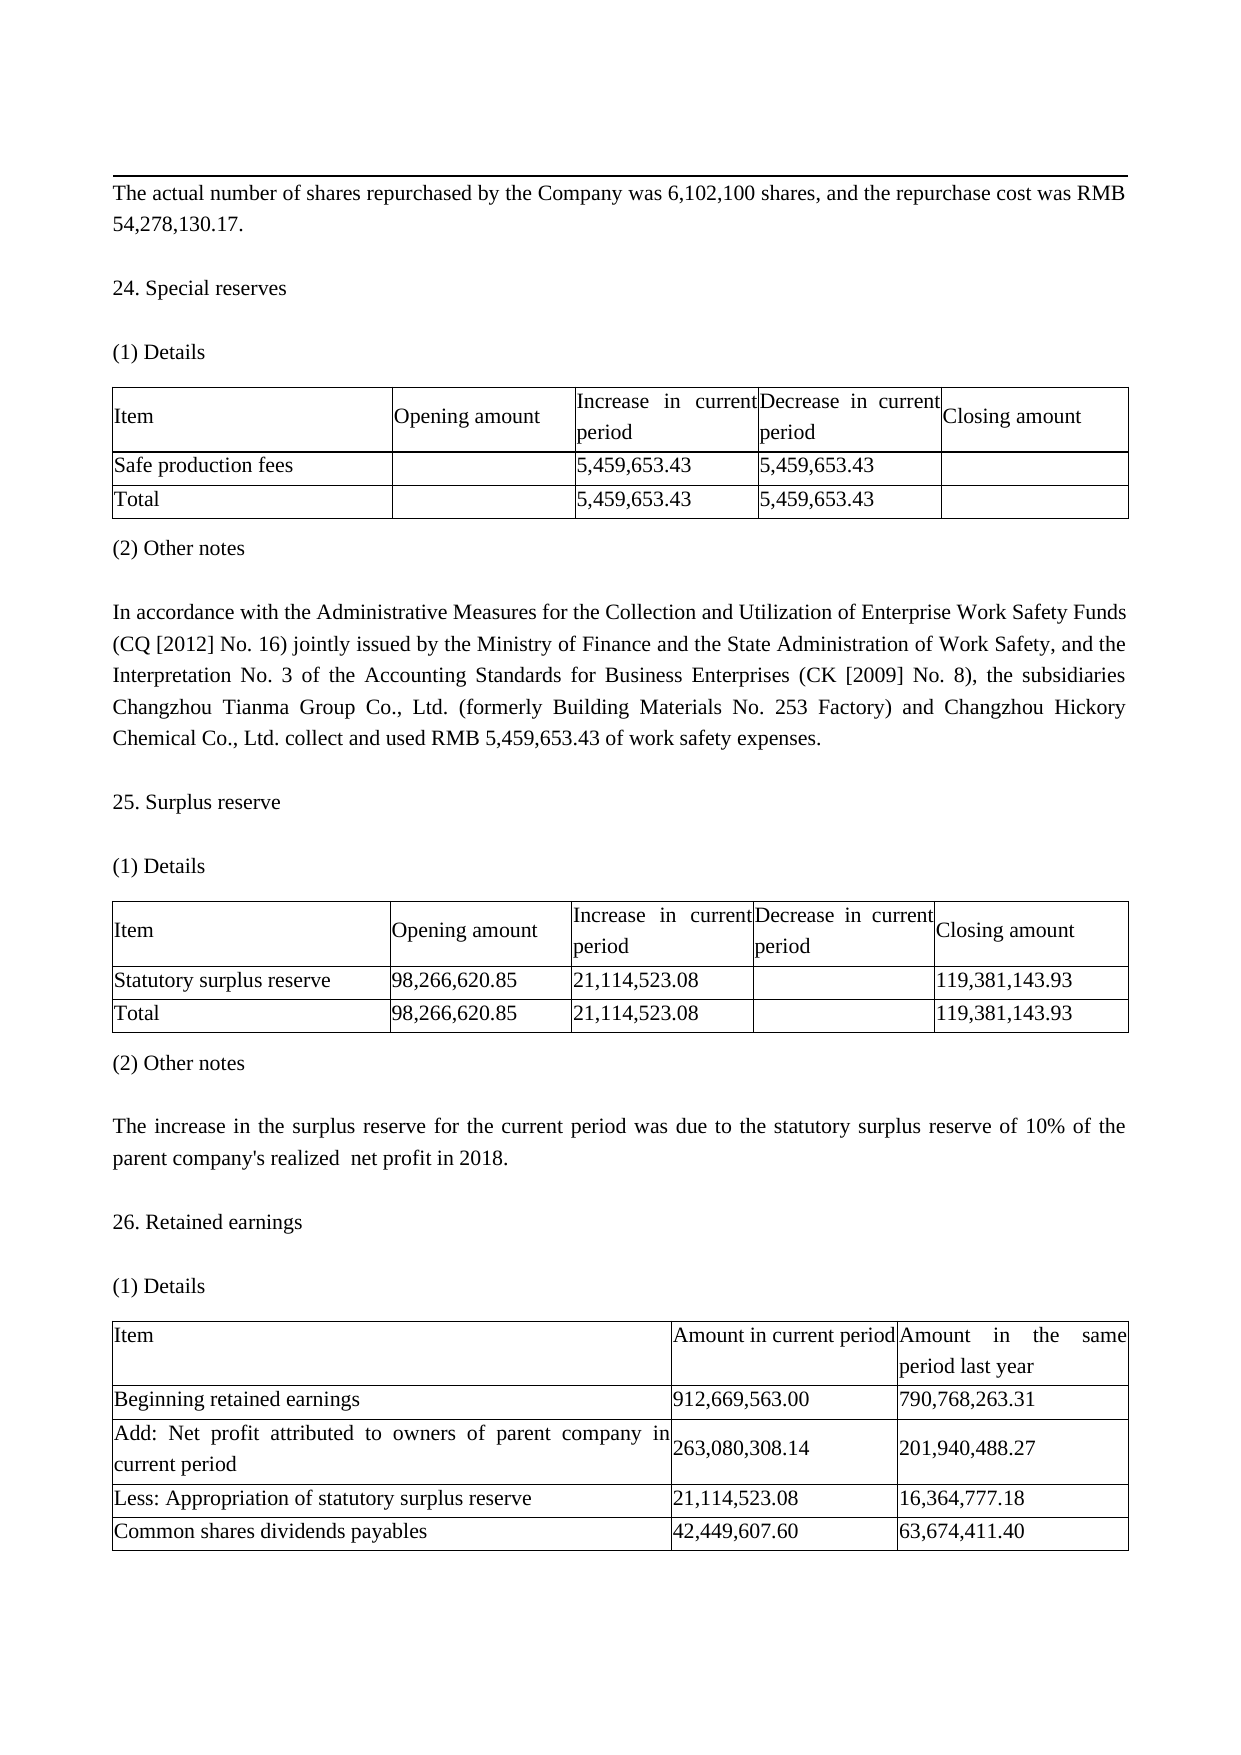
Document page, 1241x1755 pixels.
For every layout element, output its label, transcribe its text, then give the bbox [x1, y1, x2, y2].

table_cell [754, 1000, 934, 1032]
table_cell 119,381,143.93 [935, 1000, 1128, 1032]
table_cell 912,669,563.00 [672, 1386, 897, 1419]
table_header Increase in current period [576, 388, 758, 451]
table_cell [942, 486, 1128, 518]
table_header Amount in current period [672, 1322, 897, 1385]
table_cell 790,768,263.31 [898, 1386, 1128, 1419]
table_header Increase in current period [572, 902, 753, 966]
text 26. Retained earnings [112, 1209, 1128, 1234]
table_cell 5,459,653.43 [576, 453, 758, 485]
table_cell Total [113, 1000, 390, 1032]
table_header Closing amount [942, 388, 1128, 451]
table_cell 21,114,523.08 [672, 1485, 897, 1517]
text The actual number of shares repurchased by the Company was 6,102,100 shares, and the repurchase cost was RMB 54,278,130.17. [112, 179, 1128, 236]
table_cell Total [113, 486, 392, 518]
table_header Opening amount [393, 388, 575, 451]
table_cell Safe production fees [113, 453, 392, 485]
text 25. Surplus reserve [112, 789, 1128, 814]
table_cell Common shares dividends payables [113, 1518, 671, 1550]
table_cell 98,266,620.85 [391, 1000, 571, 1032]
table_cell Add: Net profit attributed to owners of parent company in current period [113, 1420, 671, 1483]
table_cell 5,459,653.43 [759, 453, 941, 485]
text The increase in the surplus reserve for the current period was due to the statutory surplus reserve of 10% of the parent company's realized net profit in 2018. [112, 1113, 1128, 1170]
table_cell 263,080,308.14 [672, 1420, 897, 1483]
table_cell 5,459,653.43 [576, 486, 758, 518]
table_cell 21,114,523.08 [572, 1000, 753, 1032]
table_cell Beginning retained earnings [113, 1386, 671, 1419]
table_cell 16,364,777.18 [898, 1485, 1128, 1517]
table_header Closing amount [935, 902, 1128, 966]
table_header Decrease in current period [754, 902, 934, 966]
text (1) Details [112, 853, 1128, 878]
table_cell Less: Appropriation of statutory surplus reserve [113, 1485, 671, 1517]
table_cell Statutory surplus reserve [113, 967, 390, 999]
table_header Opening amount [391, 902, 571, 966]
table_cell 98,266,620.85 [391, 967, 571, 999]
table_cell 42,449,607.60 [672, 1518, 897, 1550]
text In accordance with the Administrative Measures for the Collection and Utilization of Enterprise Work Safety Funds (CQ [2012] No. 16) jointly issued by the Ministry of Finance and the State Administration of Work Safety, and the Interpretation No. 3 of the Accounting Standards for Business Enterprises (CK [2009] No. 8), the subsidiaries Changzhou Tianma Group Co., Ltd. (formerly Building Materials No. 253 Factory) and Changzhou Hickory Chemical Co., Ltd. collect and used RMB 5,459,653.43 of work safety expenses. [112, 599, 1128, 750]
text (1) Details [112, 339, 1128, 364]
table_header Item [113, 388, 392, 451]
table_cell [942, 453, 1128, 485]
table_cell 21,114,523.08 [572, 967, 753, 999]
text 24. Special reserves [112, 275, 1128, 300]
table_cell [393, 486, 575, 518]
table_cell [754, 967, 934, 999]
table_header Decrease in current period [759, 388, 941, 451]
table_cell 63,674,411.40 [898, 1518, 1128, 1550]
table_cell [393, 453, 575, 485]
text (2) Other notes [112, 1049, 1128, 1075]
table_header Item [113, 1322, 671, 1385]
table_cell 201,940,488.27 [898, 1420, 1128, 1483]
text (1) Details [112, 1273, 1128, 1298]
table_cell 119,381,143.93 [935, 967, 1128, 999]
text (2) Other notes [112, 535, 1128, 561]
table_header Amount in the same period last year [898, 1322, 1128, 1385]
table_cell 5,459,653.43 [759, 486, 941, 518]
table_header Item [113, 902, 390, 966]
